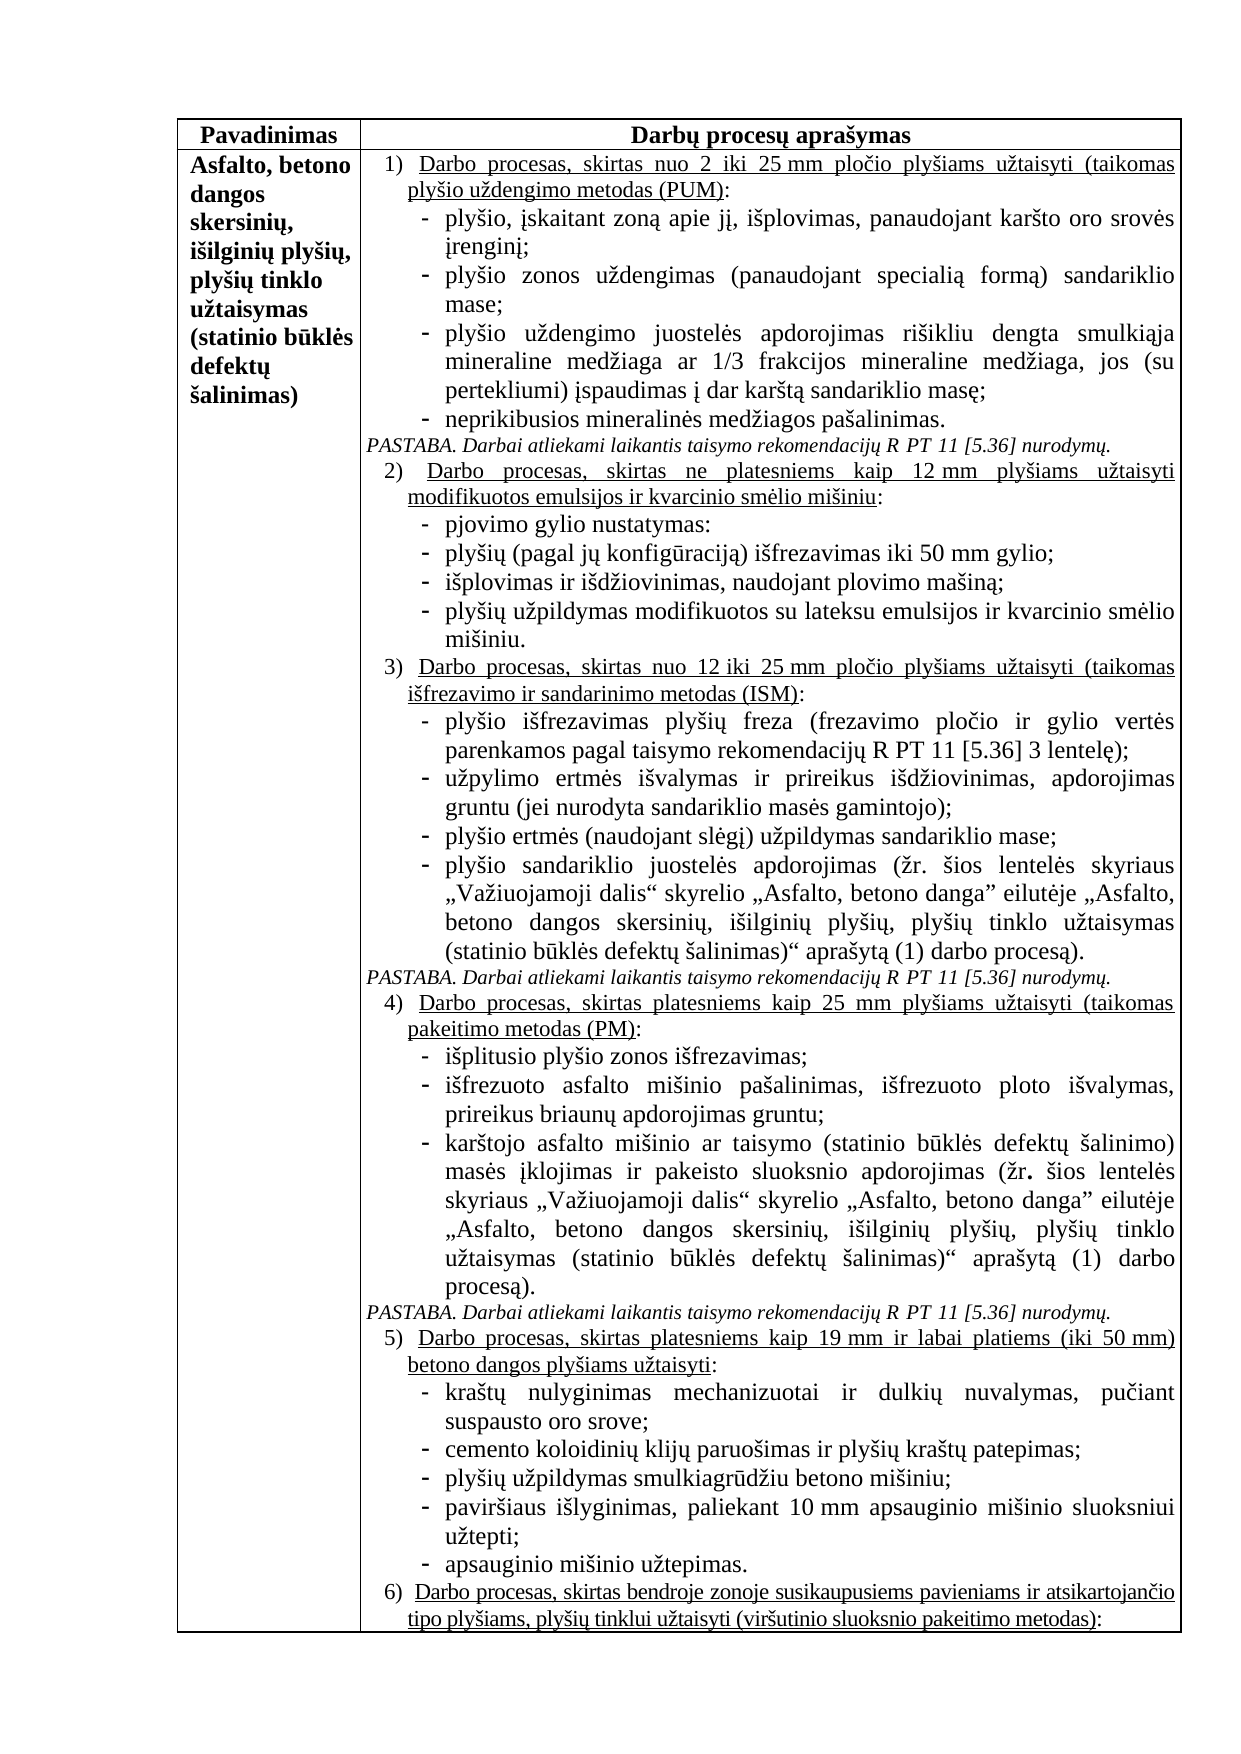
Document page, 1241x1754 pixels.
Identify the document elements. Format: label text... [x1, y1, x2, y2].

table_cell Asfalto, betono dangos skersinių, išilginių plyšių, plyšių tinklo užtaisymas (statinio būklės defektų šalinimas) [178, 150, 360, 1631]
table_header Pavadinimas [178, 120, 360, 148]
table_header Darbų procesų aprašymas [361, 120, 1180, 148]
table_cell 1) Darbo procesas, skirtas nuo 2 iki 25 mm pločio plyšiams užtaisyti (taikomas plyšio uždengimo metodas (PUM):  plyšio, įskaitant zoną apie jį, išplovimas, panaudojant karšto oro srovės įrenginį;  plyšio zonos uždengimas (panaudojant specialią formą) sandariklio mase;  plyšio uždengimo juostelės apdorojimas rišikliu dengta smulkiąja mineraline medžiaga ar 1/3 frakcijos mineraline medžiaga, jos (su pertekliumi) įspaudimas į dar karštą sandariklio masę;  neprikibusios mineralinės medžiagos pašalinimas. PASTABA. Darbai atliekami laikantis taisymo rekomendacijų R PT 11 [5.36] nurodymų. 2) Darbo procesas, skirtas ne platesniems kaip 12 mm plyšiams užtaisyti modifikuotos emulsijos ir kvarcinio smėlio mišiniu:  pjovimo gylio nustatymas:  plyšių (pagal jų konfigūraciją) išfrezavimas iki 50 mm gylio;  išplovimas ir išdžiovinimas, naudojant plovimo mašiną;  plyšių užpildymas modifikuotos su lateksu emulsijos ir kvarcinio smėlio mišiniu. 3) Darbo procesas, skirtas nuo 12 iki 25 mm pločio plyšiams užtaisyti (taikomas išfrezavimo ir sandarinimo metodas (ISM):  plyšio išfrezavimas plyšių freza (frezavimo pločio ir gylio vertės parenkamos pagal taisymo rekomendacijų R PT 11 [5.36] 3 lentelę);  užpylimo ertmės išvalymas ir prireikus išdžiovinimas, apdorojimas gruntu (jei nurodyta sandariklio masės gamintojo);  plyšio ertmės (naudojant slėgį) užpildymas sandariklio mase;  plyšio sandariklio juostelės apdorojimas (žr. šios lentelės skyriaus „Važiuojamoji dalis“ skyrelio „Asfalto, betono danga” eilutėje „Asfalto, betono dangos skersinių, išilginių plyšių, plyšių tinklo užtaisymas (statinio būklės defektų šalinimas)“ aprašytą (1) darbo procesą). PASTABA. Darbai atliekami laikantis taisymo rekomendacijų R PT 11 [5.36] nurodymų. 4) Darbo procesas, skirtas platesniems kaip 25 mm plyšiams užtaisyti (taikomas pakeitimo metodas (PM):  išplitusio plyšio zonos išfrezavimas;  išfrezuoto asfalto mišinio pašalinimas, išfrezuoto ploto išvalymas, prireikus briaunų apdorojimas gruntu;  karštojo asfalto mišinio ar taisymo (statinio būklės defektų šalinimo) masės įklojimas ir pakeisto sluoksnio apdorojimas (žr. šios lentelės skyriaus „Važiuojamoji dalis“ skyrelio „Asfalto, betono danga” eilutėje „Asfalto, betono dangos skersinių, išilginių plyšių, plyšių tinklo užtaisymas (statinio būklės defektų šalinimas)“ aprašytą (1) darbo procesą). PASTABA. Darbai atliekami laikantis taisymo rekomendacijų R PT 11 [5.36] nurodymų. 5) Darbo procesas, skirtas platesniems kaip 19 mm ir labai platiems (iki 50 mm) betono dangos plyšiams užtaisyti:  kraštų nulyginimas mechanizuotai ir dulkių nuvalymas, pučiant suspausto oro srove;  cemento koloidinių klijų paruošimas ir plyšių kraštų patepimas;  plyšių užpildymas smulkiagrūdžiu betono mišiniu;  paviršiaus išlyginimas, paliekant 10 mm apsauginio mišinio sluoksniui užtepti;  apsauginio mišinio užtepimas. 6) Darbo procesas, skirtas bendroje zonoje susikaupusiems pavieniams ir atsikartojančio tipo plyšiams, plyšių tinklui užtaisyti (viršutinio sluoksnio pakeitimo metodas): [361, 150, 1180, 1631]
